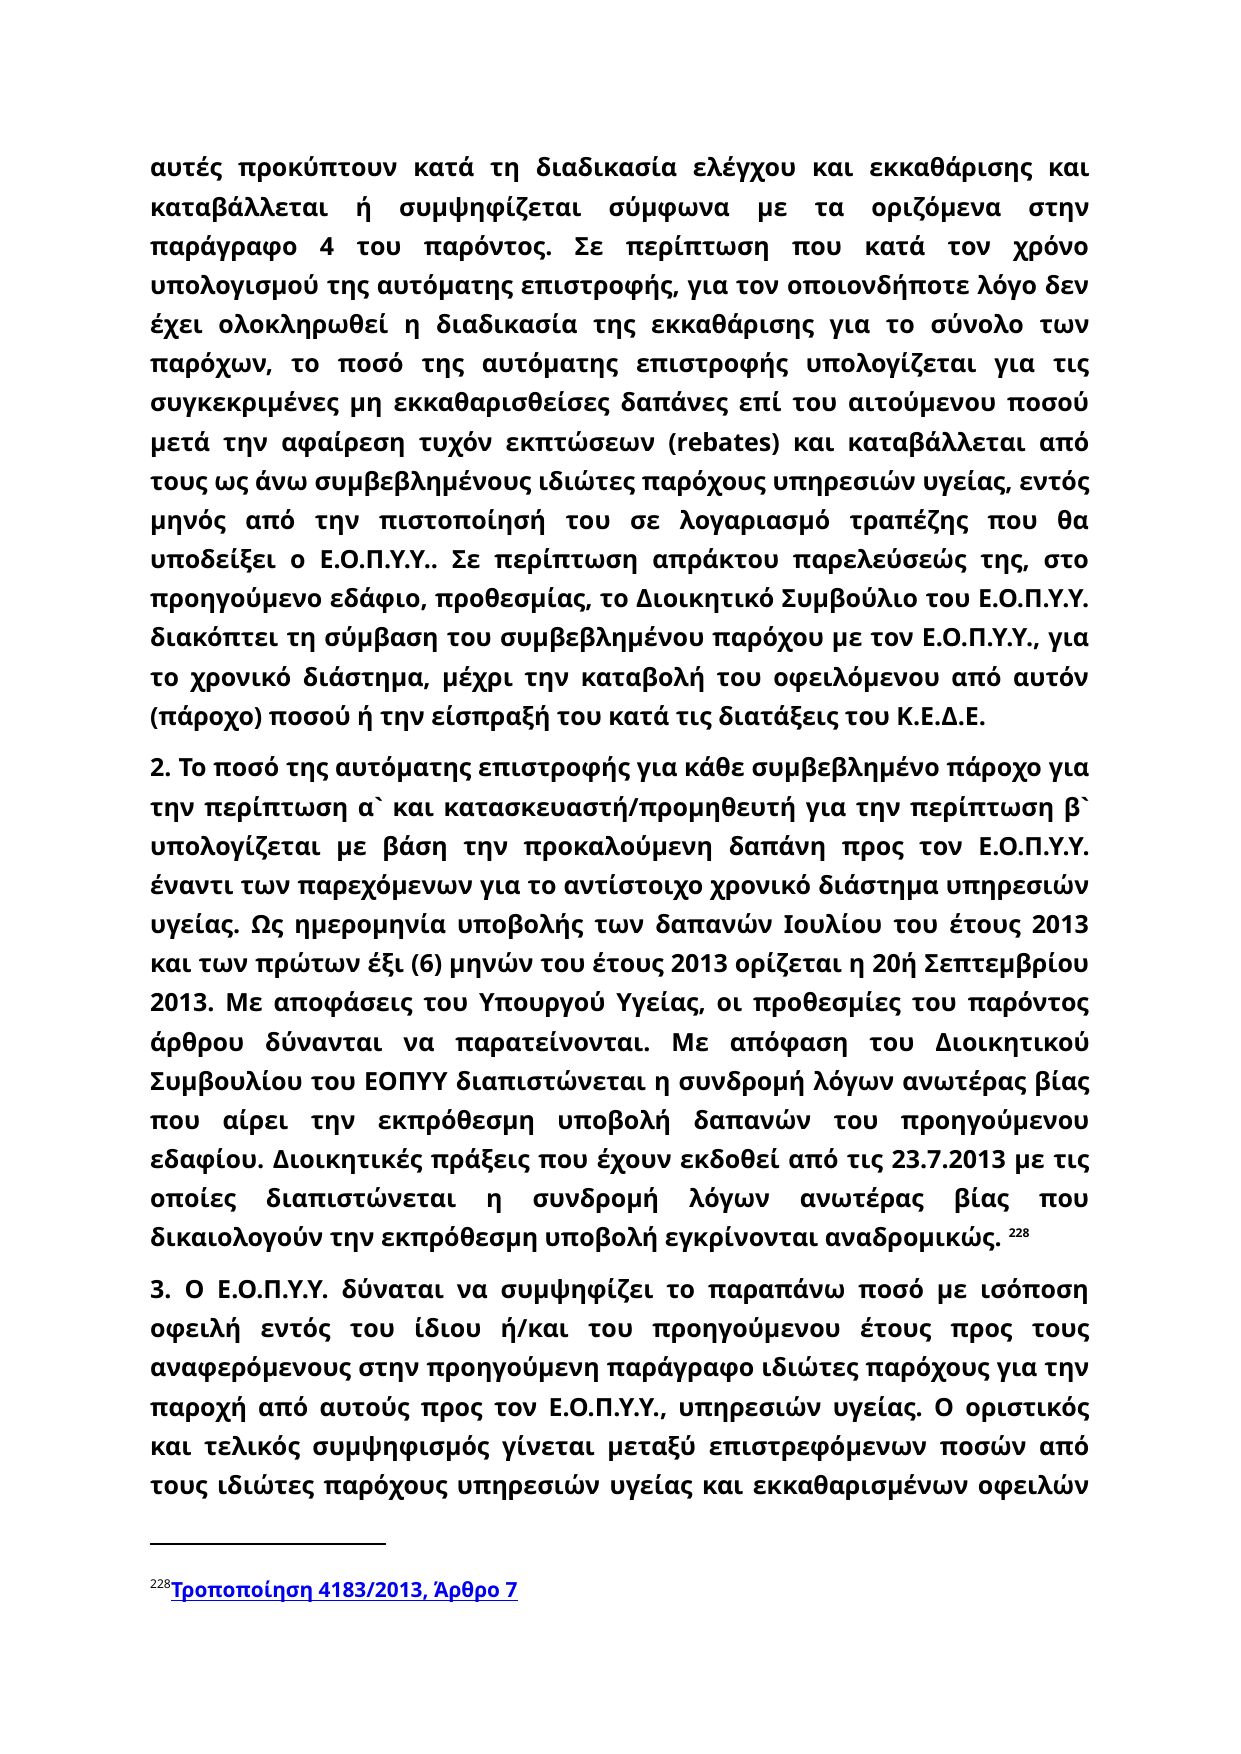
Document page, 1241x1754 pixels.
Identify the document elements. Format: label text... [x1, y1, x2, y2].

text αυτές προκύπτουν κατά τη διαδικασία ελέγχου και εκκαθάρισης και καταβάλλεται ή συμψηφίζεται σύμφωνα με τα οριζόμενα στην παράγραφο 4 του παρόντος. Σε περίπτωση που κατά τον χρόνο υπολογισμού της αυτόματης επιστροφής, για τον οποιονδήποτε λόγο δεν έχει ολοκληρωθεί η διαδικασία της εκκαθάρισης για το σύνολο των παρόχων, το ποσό της αυτόματης επιστροφής υπολογίζεται για τις συγκεκριμένες μη εκκαθαρισθείσες δαπάνες επί του αιτούμενου ποσού μετά την αφαίρεση τυχόν εκπτώσεων (rebates) και καταβάλλεται από τους ως άνω συμβεβλημένους ιδιώτες παρόχους υπηρεσιών υγείας, εντός μηνός από την πιστοποίησή του σε λογαριασμό τραπέζης που θα υποδείξει ο Ε.Ο.Π.Υ.Υ.. Σε περίπτωση απράκτου παρελεύσεώς της, στο προηγούμενο εδάφιο, προθεσμίας, το Διοικητικό Συμβούλιο του Ε.Ο.Π.Υ.Υ. διακόπτει τη σύμβαση του συμβεβλημένου παρόχου με τον Ε.Ο.Π.Υ.Υ., για το χρονικό διάστημα, μέχρι την καταβολή του οφειλόμενου από αυτόν (πάροχο) ποσού ή την είσπραξή του κατά τις διατάξεις του Κ.Ε.Δ.Ε. [150, 150, 1090, 732]
text 3. Ο Ε.Ο.Π.Υ.Υ. δύναται να συμψηφίζει το παραπάνω ποσό με ισόποση οφειλή εντός του ίδιου ή/και του προηγούμενου έτους προς τους αναφερόμενους στην προηγούμενη παράγραφο ιδιώτες παρόχους για την παροχή από αυτούς προς τον Ε.Ο.Π.Υ.Υ., υπηρεσιών υγείας. Ο οριστικός και τελικός συμψηφισμός γίνεται μεταξύ επιστρεφόμενων ποσών από τους ιδιώτες παρόχους υπηρεσιών υγείας και εκκαθαρισμένων οφειλών [150, 1272, 1090, 1502]
text Τροποποίηση 4183/2013, Άρθρο 7 [150, 1576, 1090, 1604]
text 2. Το ποσό της αυτόματης επιστροφής για κάθε συμβεβλημένο πάροχο για την περίπτωση α` και κατασκευαστή/προμηθευτή για την περίπτωση β` υπολογίζεται με βάση την προκαλούμενη δαπάνη προς τον Ε.Ο.Π.Υ.Υ. έναντι των παρεχόμενων για το αντίστοιχο χρονικό διάστημα υπηρεσιών υγείας. Ως ημερομηνία υποβολής των δαπανών Ιουλίου του έτους 2013 και των πρώτων έξι (6) μηνών του έτους 2013 ορίζεται η 20ή Σεπτεμβρίου 2013. Με αποφάσεις του Υπουργού Υγείας, οι προθεσμίες του παρόντος άρθρου δύνανται να παρατείνονται. Με απόφαση του Διοικητικού Συμβουλίου του ΕΟΠΥΥ διαπιστώνεται η συνδρομή λόγων ανωτέρας βίας που αίρει την εκπρόθεσμη υποβολή δαπανών του προηγούμενου εδαφίου. Διοικητικές πράξεις που έχουν εκδοθεί από τις 23.7.2013 με τις οποίες διαπιστώνεται η συνδρομή λόγων ανωτέρας βίας που δικαιολογούν την εκπρόθεσμη υποβολή εγκρίνονται αναδρομικώς. [150, 750, 1090, 1254]
